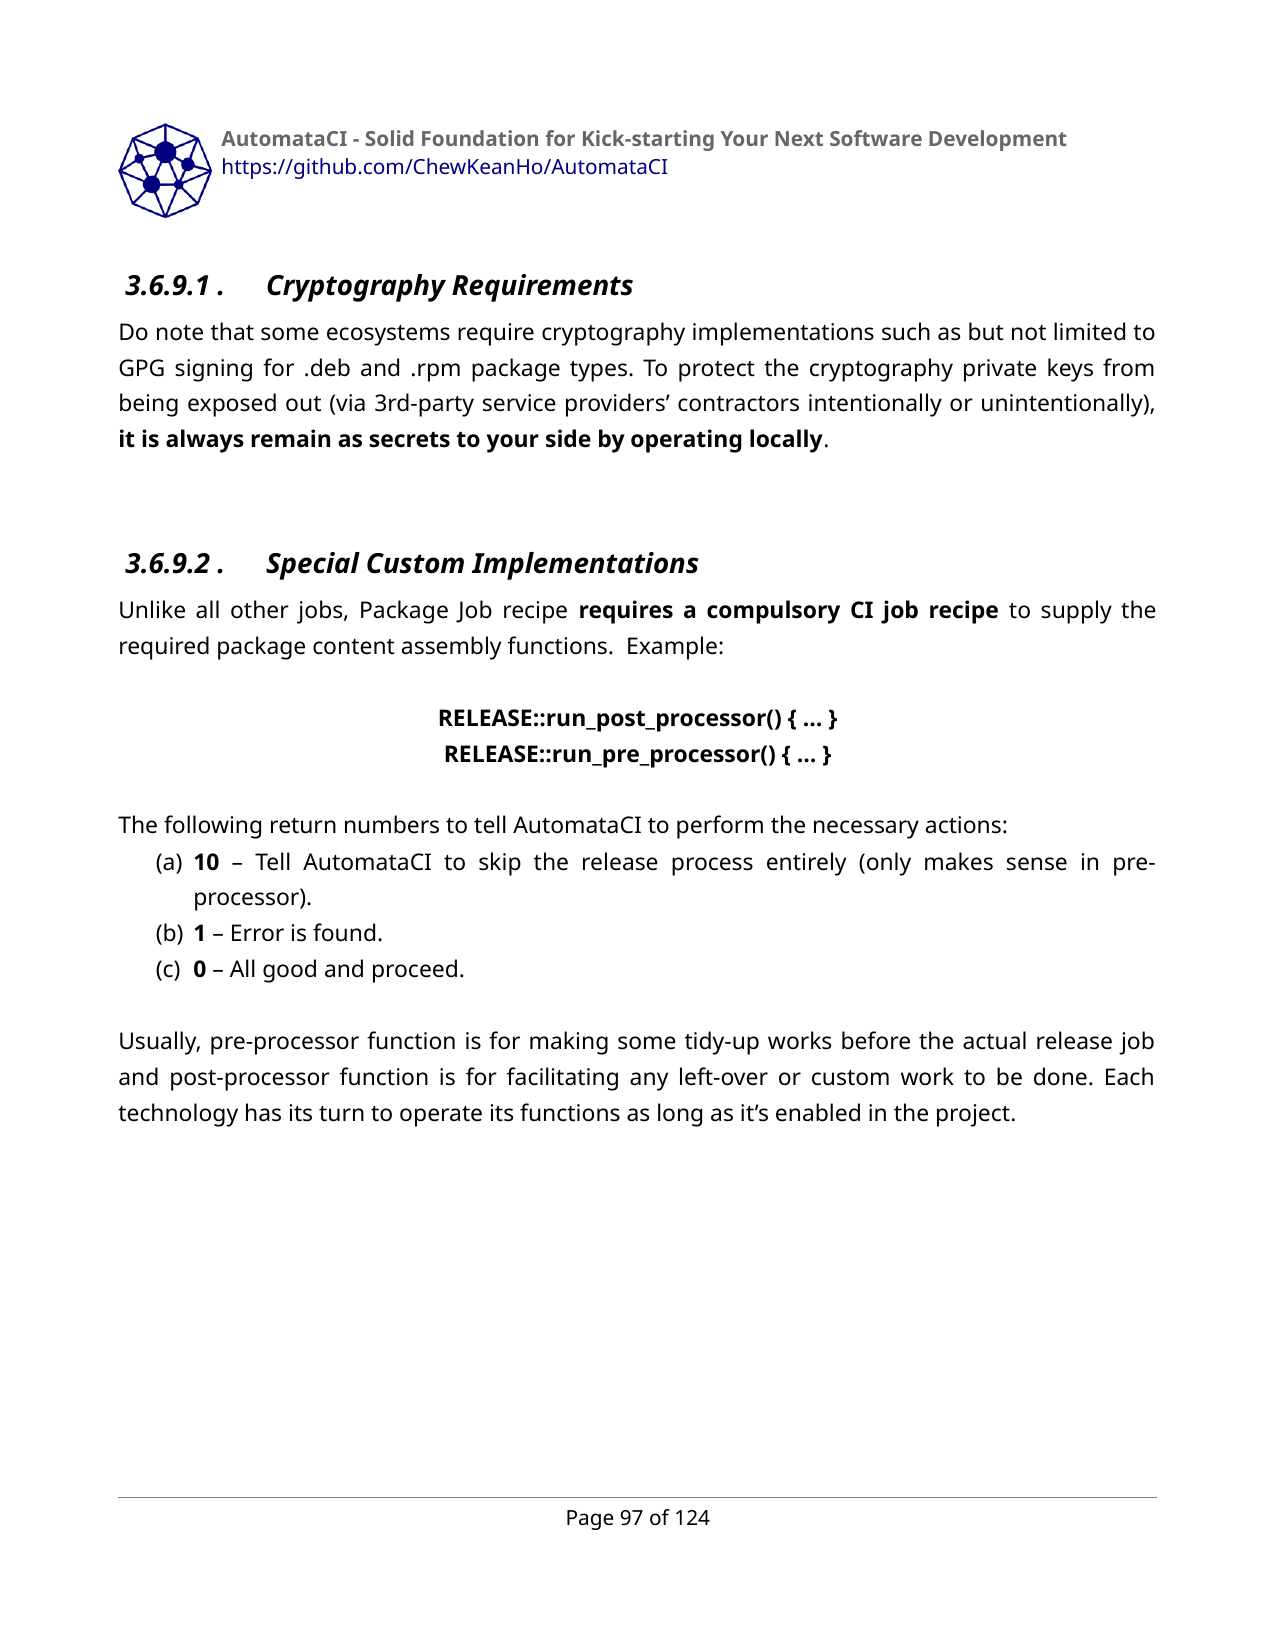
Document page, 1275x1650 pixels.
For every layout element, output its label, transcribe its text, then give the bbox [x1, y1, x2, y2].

text Unlike all other jobs, Package Job recipe requires a compulsory CI job recipe to supply the required package content assembly functions. Example: [118, 594, 1157, 661]
text Do note that some ecosystems require cryptography implementations such as but not limited to GPG signing for .deb and .rpm package types. To protect the cryptography private keys from being exposed out (via 3rd-party service providers’ contractors intentionally or unintentionally), it is always remain as secrets to your side by operating locally. [118, 316, 1157, 454]
subtitle Special Custom Implementations [118, 544, 1157, 581]
text RELEASE::run_post_processor() { … } [118, 702, 1157, 733]
subtitle Cryptography Requirements [118, 265, 1157, 303]
text RELEASE::run_pre_processor() { … } [118, 738, 1157, 769]
list 0 – All good and proceed. [156, 953, 1157, 984]
picture [118, 123, 212, 218]
text The following return numbers to tell AutomataCI to perform the necessary actions: [118, 809, 1157, 841]
text Usually, pre-processor function is for making some tidy-up works before the actual release job and post-processor function is for facilitating any left-over or custom work to be done. Each technology has its turn to operate its functions as long as it’s enabled in the project. [118, 1025, 1157, 1128]
list 1 – Error is found. [156, 917, 1157, 948]
list 10 – Tell AutomataCI to skip the release process entirely (only makes sense in pre-processor). [156, 845, 1157, 913]
